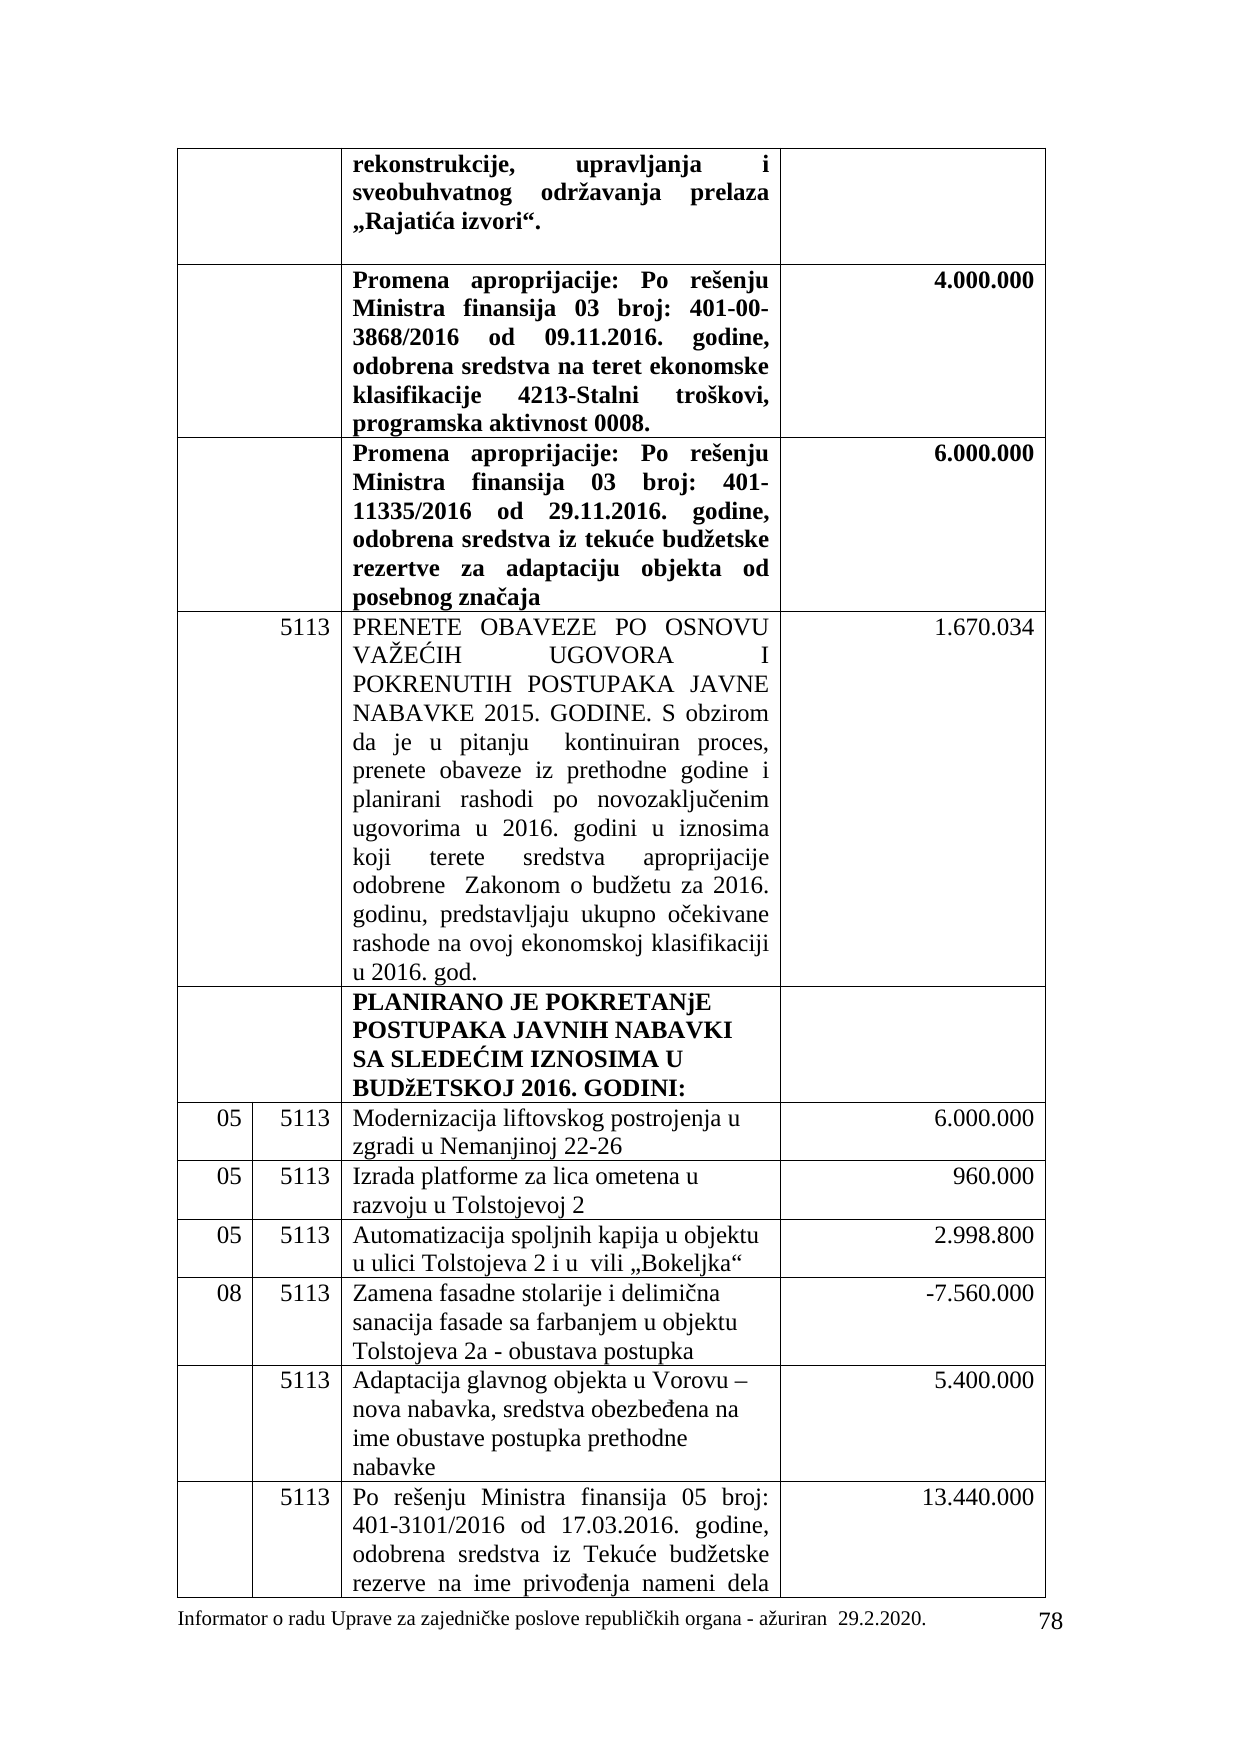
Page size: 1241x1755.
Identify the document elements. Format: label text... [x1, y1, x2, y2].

table_cell 960.000 [781, 1161, 1045, 1219]
table_cell Modernizacija liftovskog postrojenja u zgradi u Nemanjinoj 22-26 [342, 1103, 780, 1160]
table_cell [178, 438, 341, 611]
table_cell 08 [178, 1278, 252, 1364]
table_cell -7.560.000 [781, 1278, 1045, 1364]
table_cell 5113 [253, 1278, 341, 1364]
table_cell 05 [178, 1103, 252, 1160]
table_cell Promena aproprijacije: Po rešenju Ministra finansija 03 broj: 401-00-3868/2016 od 09.11.2016. godine, odobrena sredstva na teret ekonomske klasifikacije 4213-Stalni troškovi, programska aktivnost 0008. [342, 265, 780, 437]
table_cell [178, 1366, 252, 1481]
table_cell Adaptacija glavnog objekta u Vorovu –nova nabavka, sredstva obezbeđena na ime obustave postupka prethodne nabavke [342, 1366, 780, 1481]
table_cell 6.000.000 [781, 1103, 1045, 1160]
table_cell PRENETE OBAVEZE PO OSNOVU VAŽEĆIH UGOVORA I POKRENUTIH POSTUPAKA JAVNE NABAVKE 2015. GODINE. S obzirom da je u pitanju kontinuiran proces, prenete obaveze iz prethodne godine i planirani rashodi po novozaklјučenim ugovorima u 2016. godini u iznosima koji terete sredstva aproprijacije odobrene Zakonom o budžetu za 2016. godinu, predstavlјaju ukupno očekivane rashode na ovoj ekonomskoj klasifikaciji u 2016. god. [342, 612, 780, 986]
table_cell Izrada platforme za lica ometena u razvoju u Tolstojevoj 2 [342, 1161, 780, 1219]
table_cell 5.400.000 [781, 1366, 1045, 1481]
table_cell 5113 [253, 1161, 341, 1219]
table_cell 5113 [253, 1482, 341, 1597]
table_cell 6.000.000 [781, 438, 1045, 611]
table_cell [781, 987, 1045, 1102]
table_cell 2.998.800 [781, 1220, 1045, 1277]
table_cell 5113 [253, 1220, 341, 1277]
table_cell [178, 1482, 252, 1597]
table_cell Automatizacija spolјnih kapija u objektu u ulici Tolstojeva 2 i u vili „Bokelјka“ [342, 1220, 780, 1277]
table_cell [781, 149, 1045, 264]
table_cell [178, 987, 341, 1102]
table_cell 4.000.000 [781, 265, 1045, 437]
table_cell 5113 [178, 612, 341, 986]
table_cell 05 [178, 1161, 252, 1219]
table_cell [178, 149, 341, 264]
table_cell 05 [178, 1220, 252, 1277]
table_cell Zamena fasadne stolarije i delimična sanacija fasade sa farbanjem u objektu Tolstojeva 2a - obustava postupka [342, 1278, 780, 1364]
table_cell rekonstrukcije, upravlјanja i sveobuhvatnog održavanja prelaza „Rajatića izvori“. [342, 149, 780, 264]
table_cell [178, 265, 341, 437]
table_cell 1.670.034 [781, 612, 1045, 986]
table_cell Po rešenju Ministra finansija 05 broj: 401-3101/2016 od 17.03.2016. godine, odobrena sredstva iz Tekuće budžetske rezerve na ime privođenja nameni dela [342, 1482, 780, 1597]
table_cell PLANIRANO JE POKRETANјE POSTUPAKA JAVNIH NABAVKI SA SLEDEĆIM IZNOSIMA U BUDžETSKOJ 2016. GODINI: [342, 987, 780, 1102]
table_cell 5113 [253, 1366, 341, 1481]
table_cell Promena aproprijacije: Po rešenju Ministra finansija 03 broj: 401-11335/2016 od 29.11.2016. godine, odobrena sredstva iz tekuće budžetske rezertve za adaptaciju objekta od posebnog značaja [342, 438, 780, 611]
table_cell 5113 [253, 1103, 341, 1160]
table_cell 13.440.000 [781, 1482, 1045, 1597]
